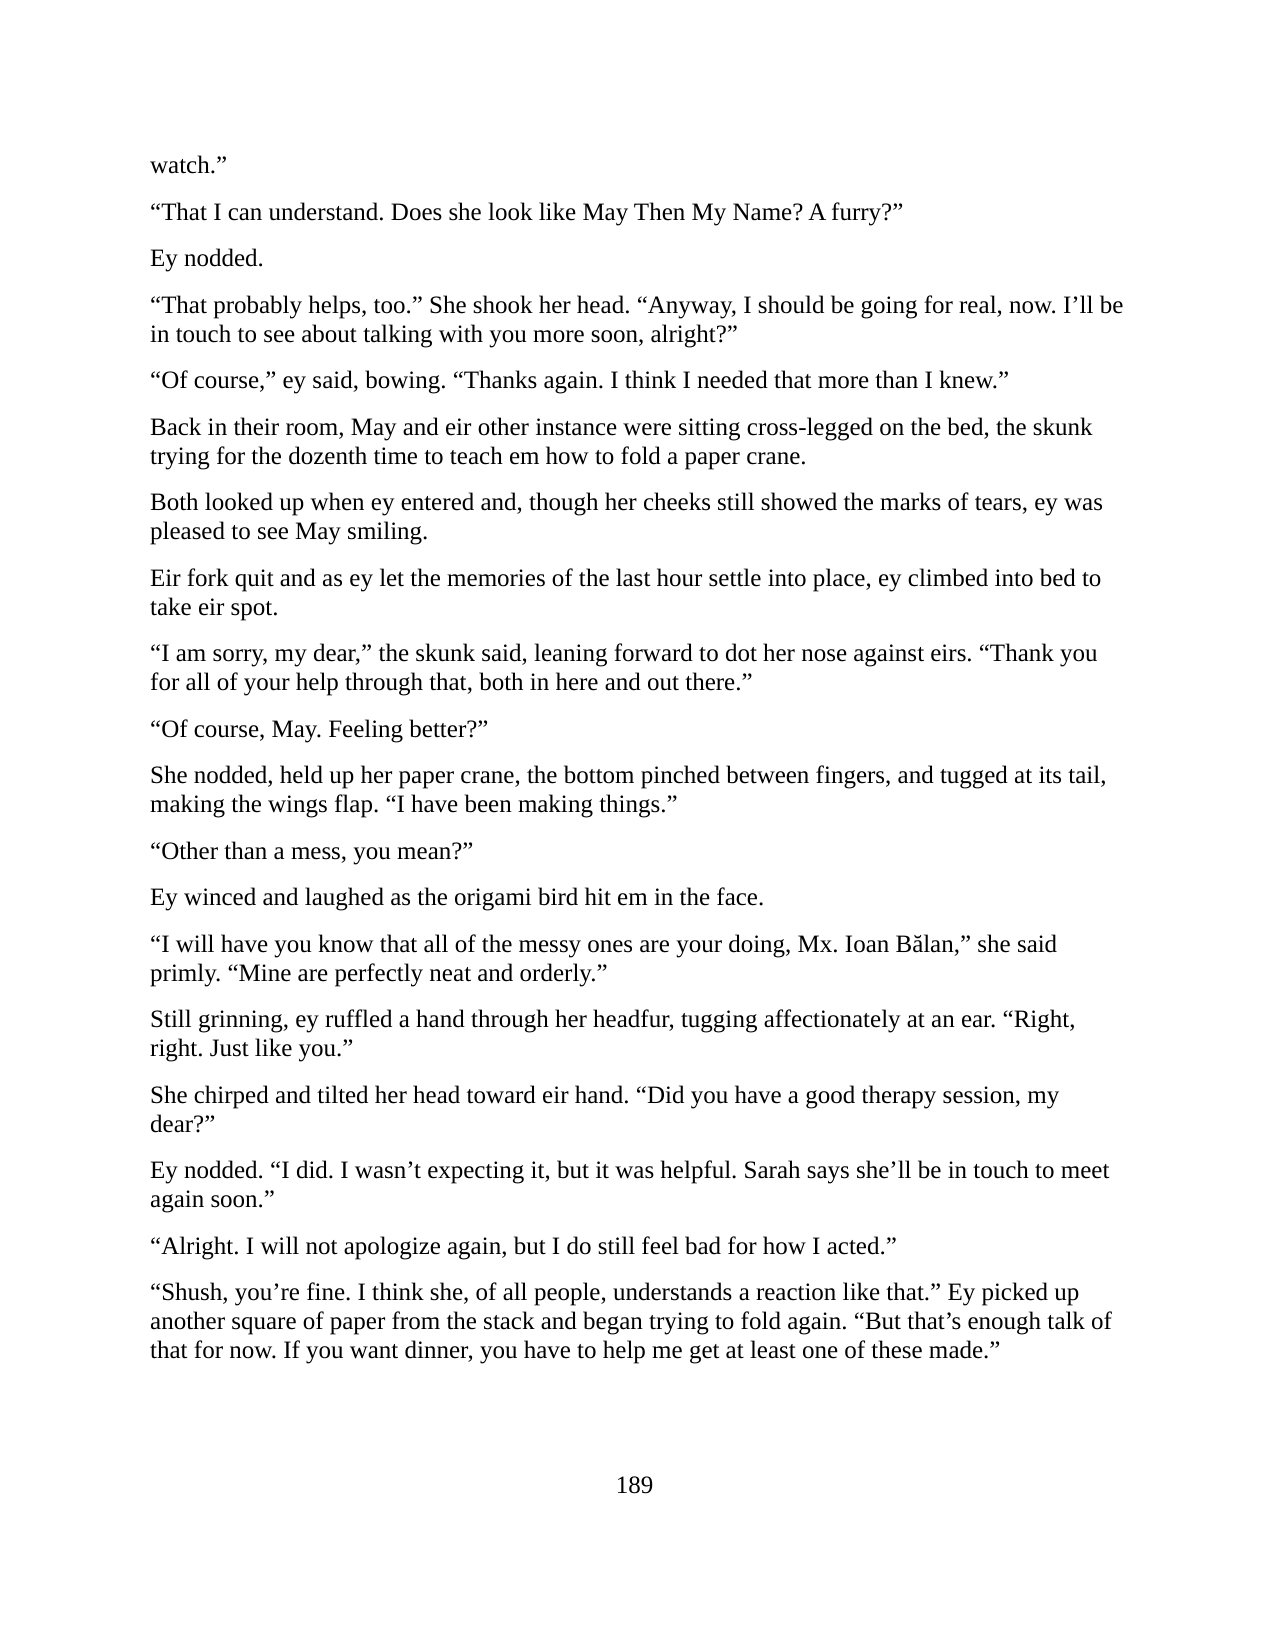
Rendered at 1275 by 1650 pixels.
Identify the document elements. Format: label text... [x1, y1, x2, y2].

text “Shush, you’re fine. I think she, of all people, understands a reaction like that.” Ey picked up another square of paper from the stack and began trying to fold again. “But that’s enough talk of that for now. If you want dinner, you have to help me get at least one of these made.” [150, 1277, 1125, 1364]
text “Other than a mess, you mean?” [150, 836, 1125, 864]
text Both looked up when ey entered and, though her cheeks still showed the marks of tears, ey was pleased to see May smiling. [150, 487, 1125, 545]
text “Alright. I will not apologize again, but I do still feel bad for how I acted.” [150, 1231, 1125, 1259]
text Still grinning, ey ruffled a hand through her headfur, tugging affectionately at an ear. “Right, right. Just like you.” [150, 1004, 1125, 1062]
text “I will have you know that all of the messy ones are your doing, Mx. Ioan Bălan,” she said primly. “Mine are perfectly neat and orderly.” [150, 929, 1125, 987]
text “That probably helps, too.” She shook her head. “Anyway, I should be going for real, now. I’ll be in touch to see about talking with you more soon, alright?” [150, 290, 1125, 347]
text “Of course, May. Feeling better?” [150, 714, 1125, 742]
text Ey winced and laughed as the origami bird hit em in the face. [150, 882, 1125, 911]
text Back in their room, May and eir other instance were sitting cross-legged on the bed, the skunk trying for the dozenth time to teach em how to fold a paper crane. [150, 412, 1125, 469]
text “That I can understand. Does she look like May Then My Name? A furry?” [150, 197, 1125, 225]
text She chirped and tilted her head toward eir hand. “Did you have a good therapy session, my dear?” [150, 1080, 1125, 1137]
text Ey nodded. “I did. I wasn’t expecting it, but it was helpful. Sarah says she’ll be in touch to meet again soon.” [150, 1155, 1125, 1213]
text Ey nodded. [150, 243, 1125, 272]
text “Of course,” ey said, bowing. “Thanks again. I think I needed that more than I knew.” [150, 365, 1125, 394]
text watch.” [150, 150, 1125, 179]
text She nodded, held up her paper crane, the bottom pinched between fingers, and tugged at its tail, making the wings flap. “I have been making things.” [150, 760, 1125, 818]
text “I am sorry, my dear,” the skunk said, leaning forward to dot her nose against eirs. “Thank you for all of your help through that, both in here and out there.” [150, 638, 1125, 696]
text Eir fork quit and as ey let the memories of the last hour settle into place, ey climbed into bed to take eir spot. [150, 563, 1125, 620]
